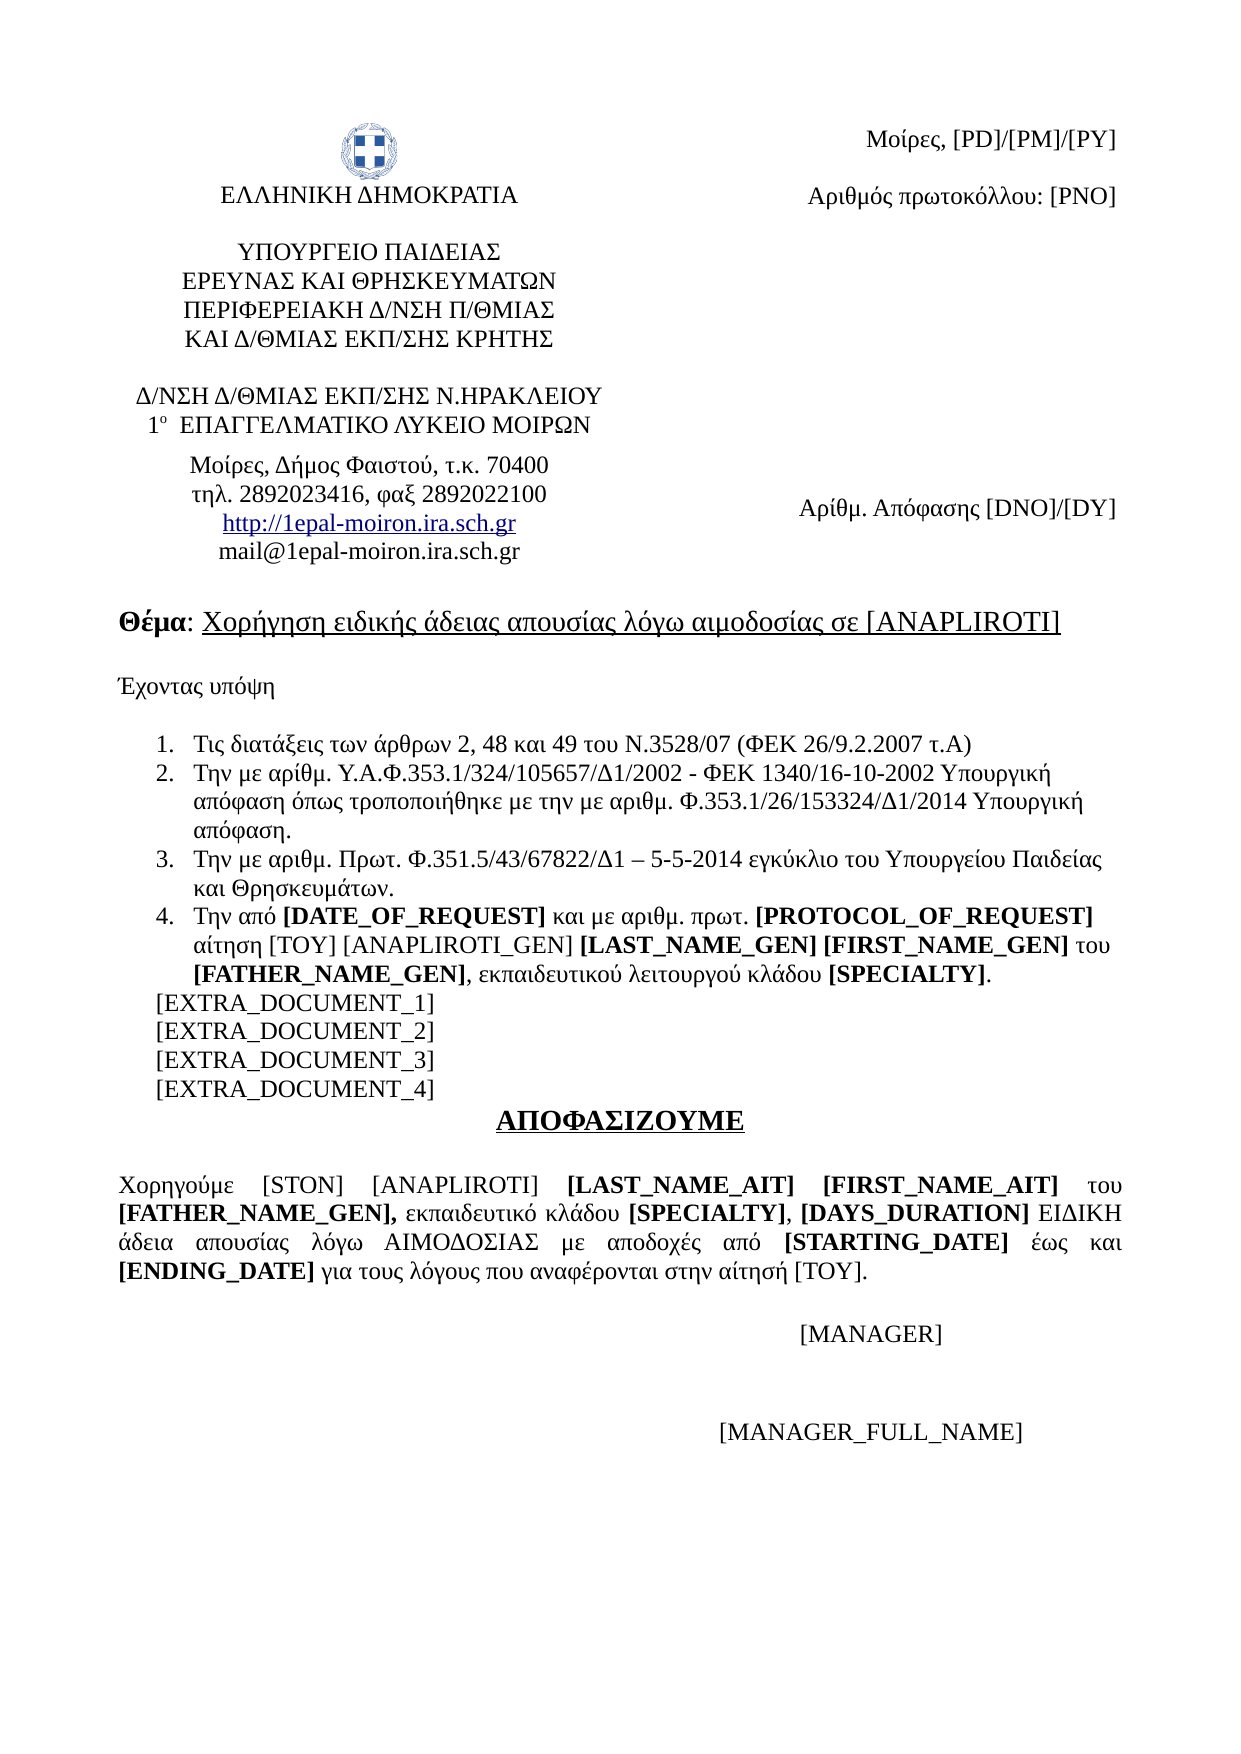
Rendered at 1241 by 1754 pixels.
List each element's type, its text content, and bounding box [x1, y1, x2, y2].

text [EXTRA_DOCUMENT_3] [118, 1045, 1122, 1074]
list Την με αριθμ. Πρωτ. Φ.351.5/43/67822/Δ1 – 5-5-2014 εγκύκλιο του Υπουργείου Παιδείας και Θρησκευμάτων. [156, 844, 1122, 901]
list Τις διατάξεις των άρθρων 2, 48 και 49 του Ν.3528/07 (ΦΕΚ 26/9.2.2007 τ.Α) [156, 729, 1122, 758]
text [EXTRA_DOCUMENT_1] [118, 988, 1122, 1016]
text [EXTRA_DOCUMENT_2] [118, 1016, 1122, 1045]
picture [341, 123, 398, 180]
table_cell [118, 1383, 620, 1451]
text Έχοντας υπόψη [118, 671, 1122, 700]
table_header [MANAGER] [620, 1314, 1122, 1382]
table_cell Μοίρες, Δήμος Φαιστού, τ.κ. 70400 τηλ. 2892023416, φαξ 2892022100 http://1epal-moiron.ira.sch.gr mail@1epal-moiron.ira.sch.gr [118, 444, 620, 571]
table_cell Αρίθμ. Απόφασης [DNO]/[DY] [620, 444, 1122, 571]
table_header ΕΛΛΗΝΙΚΗ ΔΗΜΟΚΡΑΤΙΑ ΥΠΟΥΡΓΕΙΟ ΠΑΙΔΕΙΑΣ ΕΡΕΥΝΑΣ ΚΑΙ ΘΡΗΣΚΕΥΜΑΤΩΝ ΠΕΡΙΦΕΡΕΙΑΚΗ Δ/ΝΣΗ Π/ΘΜΙΑΣ ΚΑΙ Δ/ΘΜΙΑΣ ΕΚΠ/ΣΗΣ ΚΡΗΤΗΣ Δ/ΝΣΗ Δ/ΘΜΙΑΣ ΕΚΠ/ΣΗΣ Ν.ΗΡΑΚΛΕΙΟΥ 1ο ΕΠΑΓΓΕΛΜΑΤΙΚΟ ΛΥΚΕΙΟ ΜΟΙΡΩΝ [118, 118, 620, 444]
list Την από [DATE_OF_REQUEST] και με αριθμ. πρωτ. [PROTOCOL_OF_REQUEST] αίτηση [TOY] [ANAPLIROTI_GEN] [LAST_NAME_GEN] [FIRST_NAME_GEN] του [FATHER_NAME_GEN], εκπαιδευτικού λειτουργού κλάδου [SPECIALTY]. [156, 901, 1122, 988]
text [EXTRA_DOCUMENT_4] [118, 1074, 1122, 1103]
list Την με αρίθμ. Υ.Α.Φ.353.1/324/105657/Δ1/2002 - ΦΕΚ 1340/16-10-2002 Υπουργική απόφαση όπως τροποποιήθηκε με την με αριθμ. Φ.353.1/26/153324/Δ1/2014 Υπουργική απόφαση. [156, 758, 1122, 844]
text Θέμα: Χορήγηση ειδικής άδειας απουσίας λόγω αιμοδοσίας σε [ANAPLIROTI] [118, 604, 1122, 638]
text Χορηγούμε [STON] [ANAPLIROTI] [LAST_NAME_AIT] [FIRST_NAME_AIT] του [FATHER_NAME_GEN], εκπαιδευτικό κλάδου [SPECIALTY], [DAYS_DURATION] ΕΙΔΙΚΗ άδεια απουσίας λόγω ΑΙΜΟΔΟΣΙΑΣ με αποδοχές από [STARTING_DATE] έως και [ENDING_DATE] για τους λόγους που αναφέρονται στην αίτησή [TOY]. [118, 1170, 1122, 1285]
table_header [118, 1314, 620, 1382]
table_header Μοίρες, [PD]/[PM]/[PY] Aριθμός πρωτοκόλλου: [PNO] [620, 118, 1122, 444]
table_cell [MANAGER_FULL_NAME] [620, 1383, 1122, 1451]
text ΑΠΟΦΑΣΙΖΟΥΜΕ [118, 1103, 1122, 1136]
